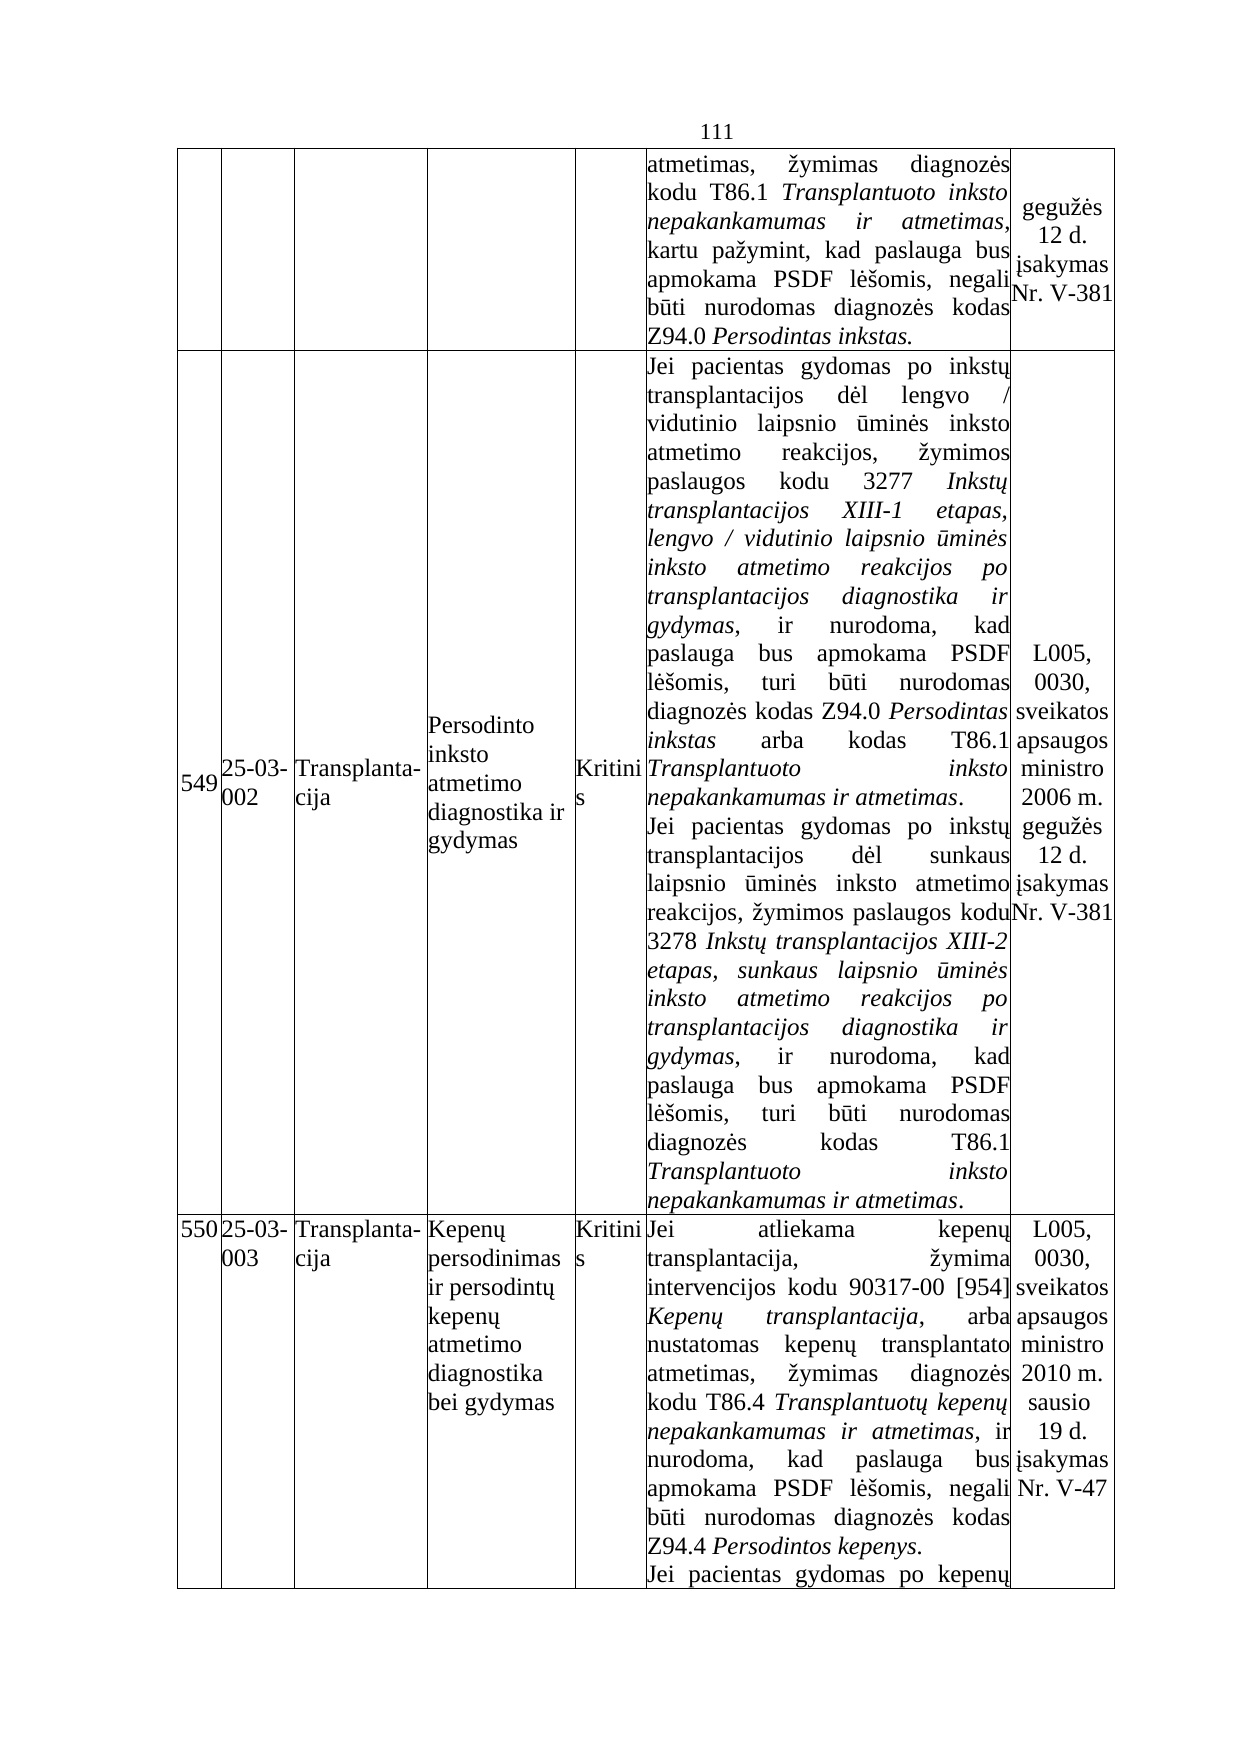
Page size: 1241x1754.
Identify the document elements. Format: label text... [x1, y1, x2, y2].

table_cell 25-03-003 [222, 1215, 294, 1588]
table_cell Transplanta-cija [295, 1215, 427, 1588]
table_cell Kritinis [576, 351, 646, 1213]
table_cell 25-03-002 [222, 351, 294, 1213]
table_cell 550 [178, 1215, 221, 1588]
table_cell L005, 0030, sveikatos apsaugos ministro 2010 m. sausio 19 d. įsakymas Nr. V-47 [1011, 1215, 1114, 1588]
table_cell 549 [178, 351, 221, 1213]
table_cell [428, 149, 575, 350]
table_cell L005, 0030, sveikatos apsaugos ministro 2006 m. gegužės 12 d. įsakymas Nr. V-381 [1011, 351, 1114, 1213]
table_cell atmetimas, žymimas diagnozės kodu T86.1 Transplantuoto inksto nepakankamumas ir atmetimas, kartu pažymint, kad paslauga bus apmokama PSDF lėšomis, negali būti nurodomas diagnozės kodas Z94.0 Persodintas inkstas. [647, 149, 1010, 350]
table_cell Kepenų persodinimas ir persodintų kepenų atmetimo diagnostika bei gydymas [428, 1215, 575, 1588]
table_cell Jei atliekama kepenų transplantacija, žymima intervencijos kodu 90317-00 [954] Kepenų transplantacija, arba nustatomas kepenų transplantato atmetimas, žymimas diagnozės kodu T86.4 Transplantuotų kepenų nepakankamumas ir atmetimas, ir nurodoma, kad paslauga bus apmokama PSDF lėšomis, negali būti nurodomas diagnozės kodas Z94.4 Persodintos kepenys. Jei pacientas gydomas po kepenų [647, 1215, 1010, 1588]
table_cell Kritinis [576, 1215, 646, 1588]
table_cell [576, 149, 646, 350]
table_cell gegužės 12 d. įsakymas Nr. V-381 [1011, 149, 1114, 350]
table_cell Persodinto inksto atmetimo diagnostika ir gydymas [428, 351, 575, 1213]
table_cell [295, 149, 427, 350]
table_cell [178, 149, 221, 350]
table_cell Transplanta-cija [295, 351, 427, 1213]
table_cell Jei pacientas gydomas po inkstų transplantacijos dėl lengvo / vidutinio laipsnio ūminės inksto atmetimo reakcijos, žymimos paslaugos kodu 3277 Inkstų transplantacijos XIII-1 etapas, lengvo / vidutinio laipsnio ūminės inksto atmetimo reakcijos po transplantacijos diagnostika ir gydymas, ir nurodoma, kad paslauga bus apmokama PSDF lėšomis, turi būti nurodomas diagnozės kodas Z94.0 Persodintas inkstas arba kodas T86.1 Transplantuoto inksto nepakankamumas ir atmetimas. Jei pacientas gydomas po inkstų transplantacijos dėl sunkaus laipsnio ūminės inksto atmetimo reakcijos, žymimos paslaugos kodu 3278 Inkstų transplantacijos XIII-2 etapas, sunkaus laipsnio ūminės inksto atmetimo reakcijos po transplantacijos diagnostika ir gydymas, ir nurodoma, kad paslauga bus apmokama PSDF lėšomis, turi būti nurodomas diagnozės kodas T86.1 Transplantuoto inksto nepakankamumas ir atmetimas. [647, 351, 1010, 1213]
table_cell [222, 149, 294, 350]
